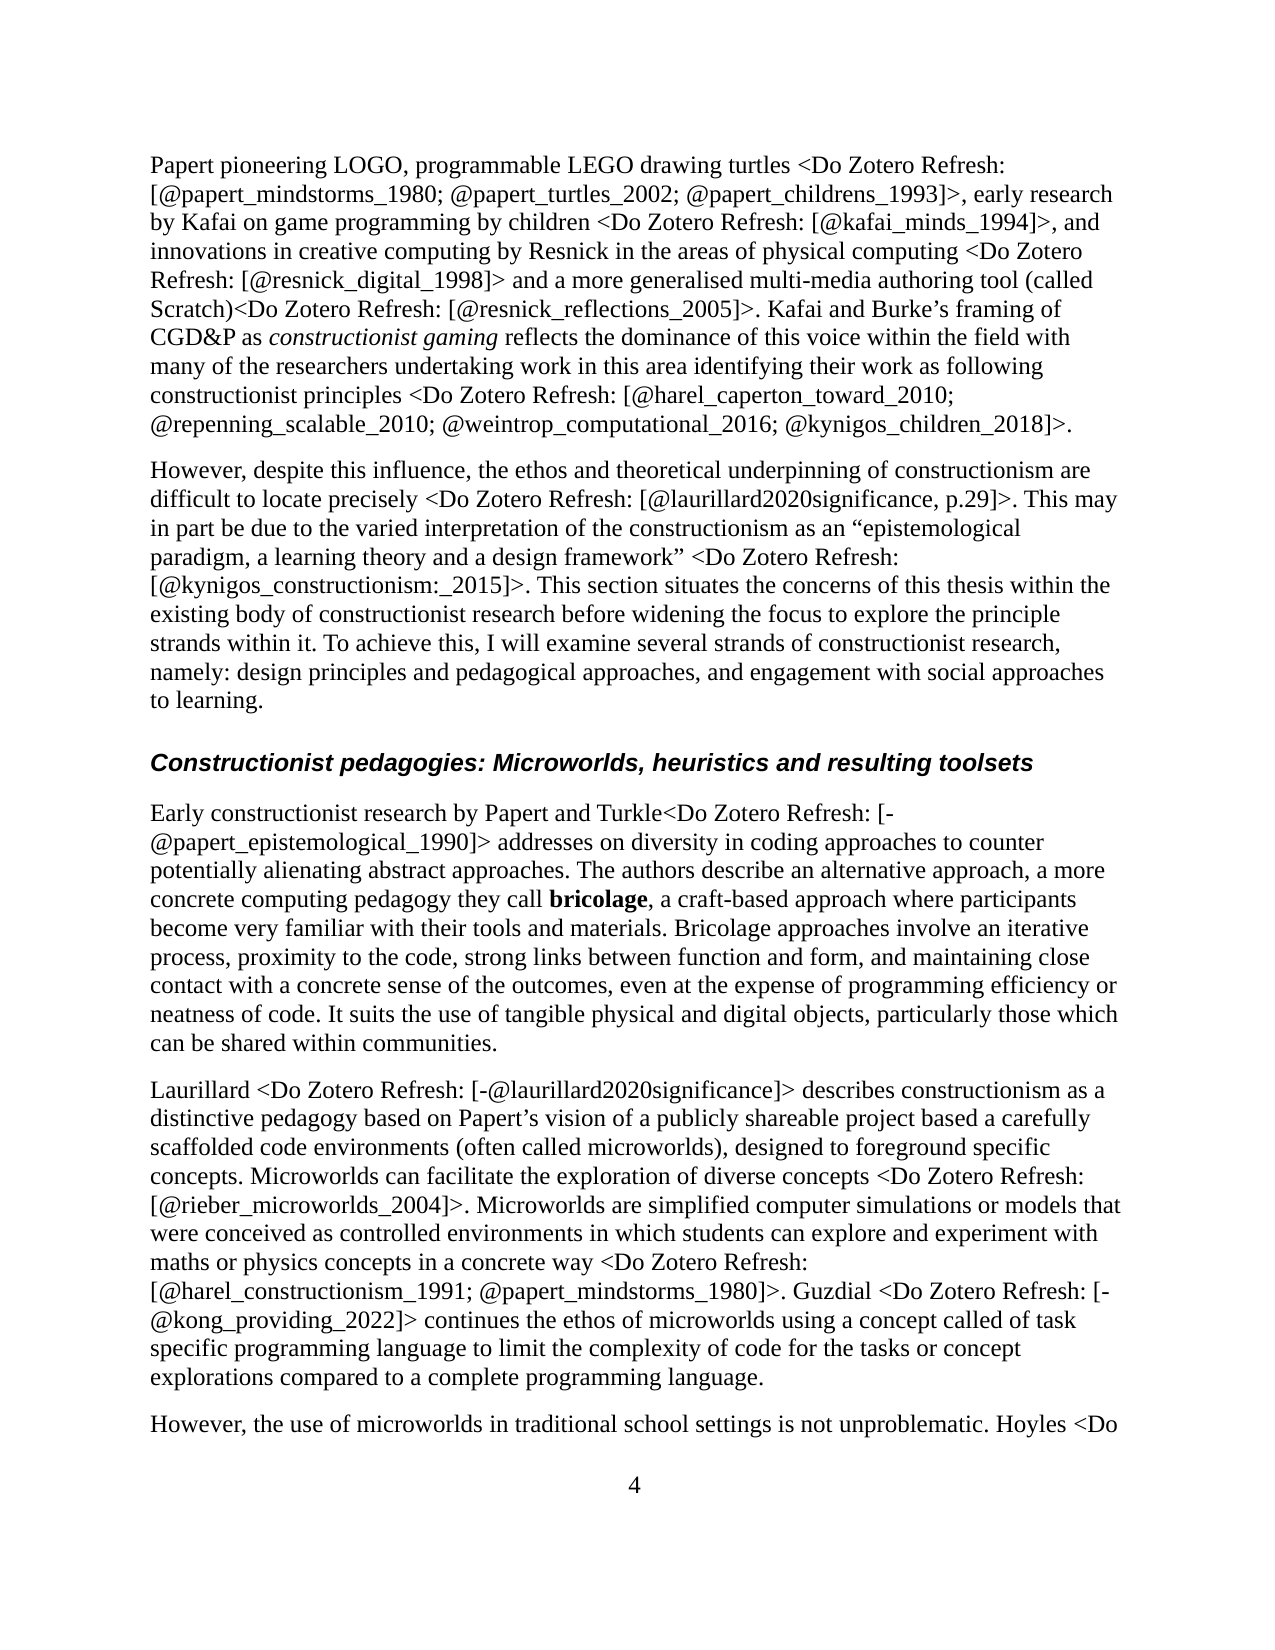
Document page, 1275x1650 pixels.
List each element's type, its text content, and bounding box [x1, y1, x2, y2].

text Early constructionist research by Papert and Turkle<Do Zotero Refresh: [-@papert_epistemological_1990]> addresses on diversity in coding approaches to counter potentially alienating abstract approaches. The authors describe an alternative approach, a more concrete computing pedagogy they call bricolage, a craft-based approach where participants become very familiar with their tools and materials. Bricolage approaches involve an iterative process, proximity to the code, strong links between function and form, and maintaining close contact with a concrete sense of the outcomes, even at the expense of programming efficiency or neatness of code. It suits the use of tangible physical and digital objects, particularly those which can be shared within communities. [150, 798, 1125, 1057]
text However, despite this influence, the ethos and theoretical underpinning of constructionism are difficult to locate precisely <Do Zotero Refresh: [@laurillard2020significance, p.29]>. This may in part be due to the varied interpretation of the constructionism as an “epistemological paradigm, a learning theory and a design framework” <Do Zotero Refresh: [@kynigos_constructionism:_2015]>. This section situates the concerns of this thesis within the existing body of constructionist research before widening the focus to explore the principle strands within it. To achieve this, I will examine several strands of constructionist research, namely: design principles and pedagogical approaches, and engagement with social approaches to learning. [150, 455, 1125, 714]
text Laurillard <Do Zotero Refresh: [-@laurillard2020significance]> describes constructionism as a distinctive pedagogy based on Papert’s vision of a publicly shareable project based a carefully scaffolded code environments (often called microworlds), designed to foreground specific concepts. Microworlds can facilitate the exploration of diverse concepts <Do Zotero Refresh: [@rieber_microworlds_2004]>. Microworlds are simplified computer simulations or models that were conceived as controlled environments in which students can explore and experiment with maths or physics concepts in a concrete way <Do Zotero Refresh: [@harel_constructionism_1991; @papert_mindstorms_1980]>. Guzdial <Do Zotero Refresh: [-@kong_providing_2022]> continues the ethos of microworlds using a concept called of task specific programming language to limit the complexity of code for the tasks or concept explorations compared to a complete programming language. [150, 1075, 1125, 1391]
text Papert pioneering LOGO, programmable LEGO drawing turtles <Do Zotero Refresh: [@papert_mindstorms_1980; @papert_turtles_2002; @papert_childrens_1993]>, early research by Kafai on game programming by children <Do Zotero Refresh: [@kafai_minds_1994]>, and innovations in creative computing by Resnick in the areas of physical computing <Do Zotero Refresh: [@resnick_digital_1998]> and a more generalised multi-media authoring tool (called Scratch)<Do Zotero Refresh: [@resnick_reflections_2005]>. Kafai and Burke’s framing of CGD&P as constructionist gaming reflects the dominance of this voice within the field with many of the researchers undertaking work in this area identifying their work as following constructionist principles <Do Zotero Refresh: [@harel_caperton_toward_2010; @repenning_scalable_2010; @weintrop_computational_2016; @kynigos_children_2018]>. [150, 150, 1125, 437]
text However, the use of microworlds in traditional school settings is not unproblematic. Hoyles <Do [150, 1409, 1125, 1438]
subtitle Constructionist pedagogies: Microworlds, heuristics and resulting toolsets [150, 748, 1125, 777]
